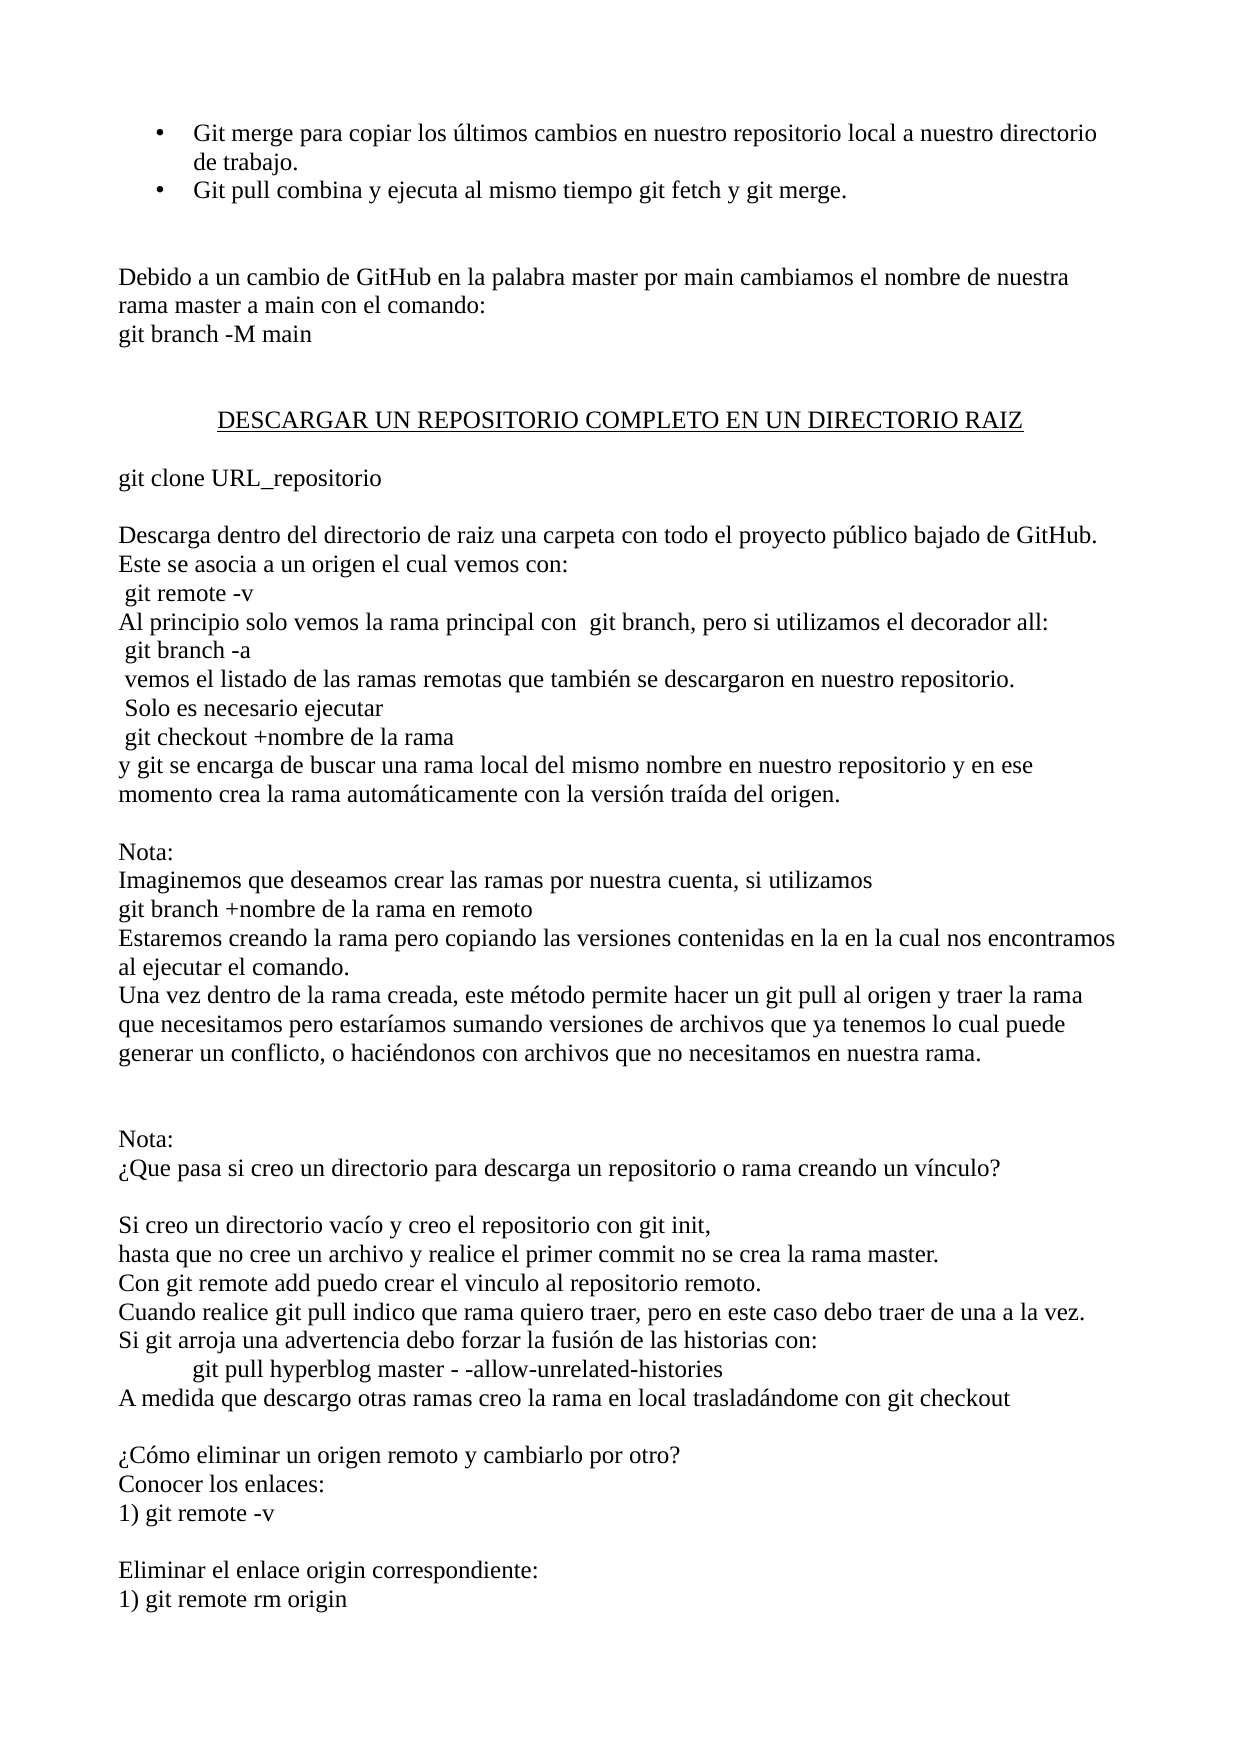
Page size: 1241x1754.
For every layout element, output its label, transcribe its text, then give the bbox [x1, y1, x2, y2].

text hasta que no cree un archivo y realice el primer commit no se crea la rama master. [118, 1239, 1122, 1268]
text y git se encarga de buscar una rama local del mismo nombre en nuestro repositorio y en ese momento crea la rama automáticamente con la versión traída del origen. [118, 751, 1122, 808]
text ¿Cómo eliminar un origen remoto y cambiarlo por otro? [118, 1441, 1122, 1469]
list Git merge para copiar los últimos cambios en nuestro repositorio local a nuestro directorio de trabajo. [156, 118, 1122, 176]
text Debido a un cambio de GitHub en la palabra master por main cambiamos el nombre de nuestra rama master a main con el comando: [118, 262, 1122, 319]
text Conocer los enlaces: [118, 1469, 1122, 1498]
list Git pull combina y ejecuta al mismo tiempo git fetch y git merge. [156, 176, 1122, 204]
text git branch -M main [118, 319, 1122, 348]
text Cuando realice git pull indico que rama quiero traer, pero en este caso debo traer de una a la vez. [118, 1297, 1122, 1326]
text DESCARGAR UN REPOSITORIO COMPLETO EN UN DIRECTORIO RAIZ [118, 406, 1122, 434]
text git pull hyperblog master - -allow-unrelated-histories [118, 1354, 1122, 1383]
text Nota: [118, 1124, 1122, 1153]
text 1) git remote -v [118, 1498, 1122, 1527]
text git branch -a [118, 636, 1122, 664]
text Eliminar el enlace origin correspondiente: [118, 1556, 1122, 1584]
text Una vez dentro de la rama creada, este método permite hacer un git pull al origen y traer la rama que necesitamos pero estaríamos sumando versiones de archivos que ya tenemos lo cual puede generar un conflicto, o haciéndonos con archivos que no necesitamos en nuestra rama. [118, 981, 1122, 1067]
text Solo es necesario ejecutar [118, 693, 1122, 722]
text git branch +nombre de la rama en remoto [118, 894, 1122, 923]
text Este se asocia a un origen el cual vemos con: [118, 549, 1122, 578]
text 1) git remote rm origin [118, 1584, 1122, 1613]
text Si creo un directorio vacío y creo el repositorio con git init, [118, 1211, 1122, 1239]
text git remote -v [118, 578, 1122, 607]
text Imaginemos que deseamos crear las ramas por nuestra cuenta, si utilizamos [118, 866, 1122, 894]
text Con git remote add puedo crear el vinculo al repositorio remoto. [118, 1268, 1122, 1297]
text git checkout +nombre de la rama [118, 722, 1122, 751]
text Si git arroja una advertencia debo forzar la fusión de las historias con: [118, 1326, 1122, 1354]
text Estaremos creando la rama pero copiando las versiones contenidas en la en la cual nos encontramos al ejecutar el comando. [118, 923, 1122, 981]
text Al principio solo vemos la rama principal con git branch, pero si utilizamos el decorador all: [118, 607, 1122, 636]
text Nota: [118, 837, 1122, 866]
text ¿Que pasa si creo un directorio para descarga un repositorio o rama creando un vínculo? [118, 1153, 1122, 1182]
text Descarga dentro del directorio de raiz una carpeta con todo el proyecto público bajado de GitHub. [118, 521, 1122, 549]
text A medida que descargo otras ramas creo la rama en local trasladándome con git checkout [118, 1383, 1122, 1412]
text vemos el listado de las ramas remotas que también se descargaron en nuestro repositorio. [118, 664, 1122, 693]
text git clone URL_repositorio [118, 463, 1122, 492]
